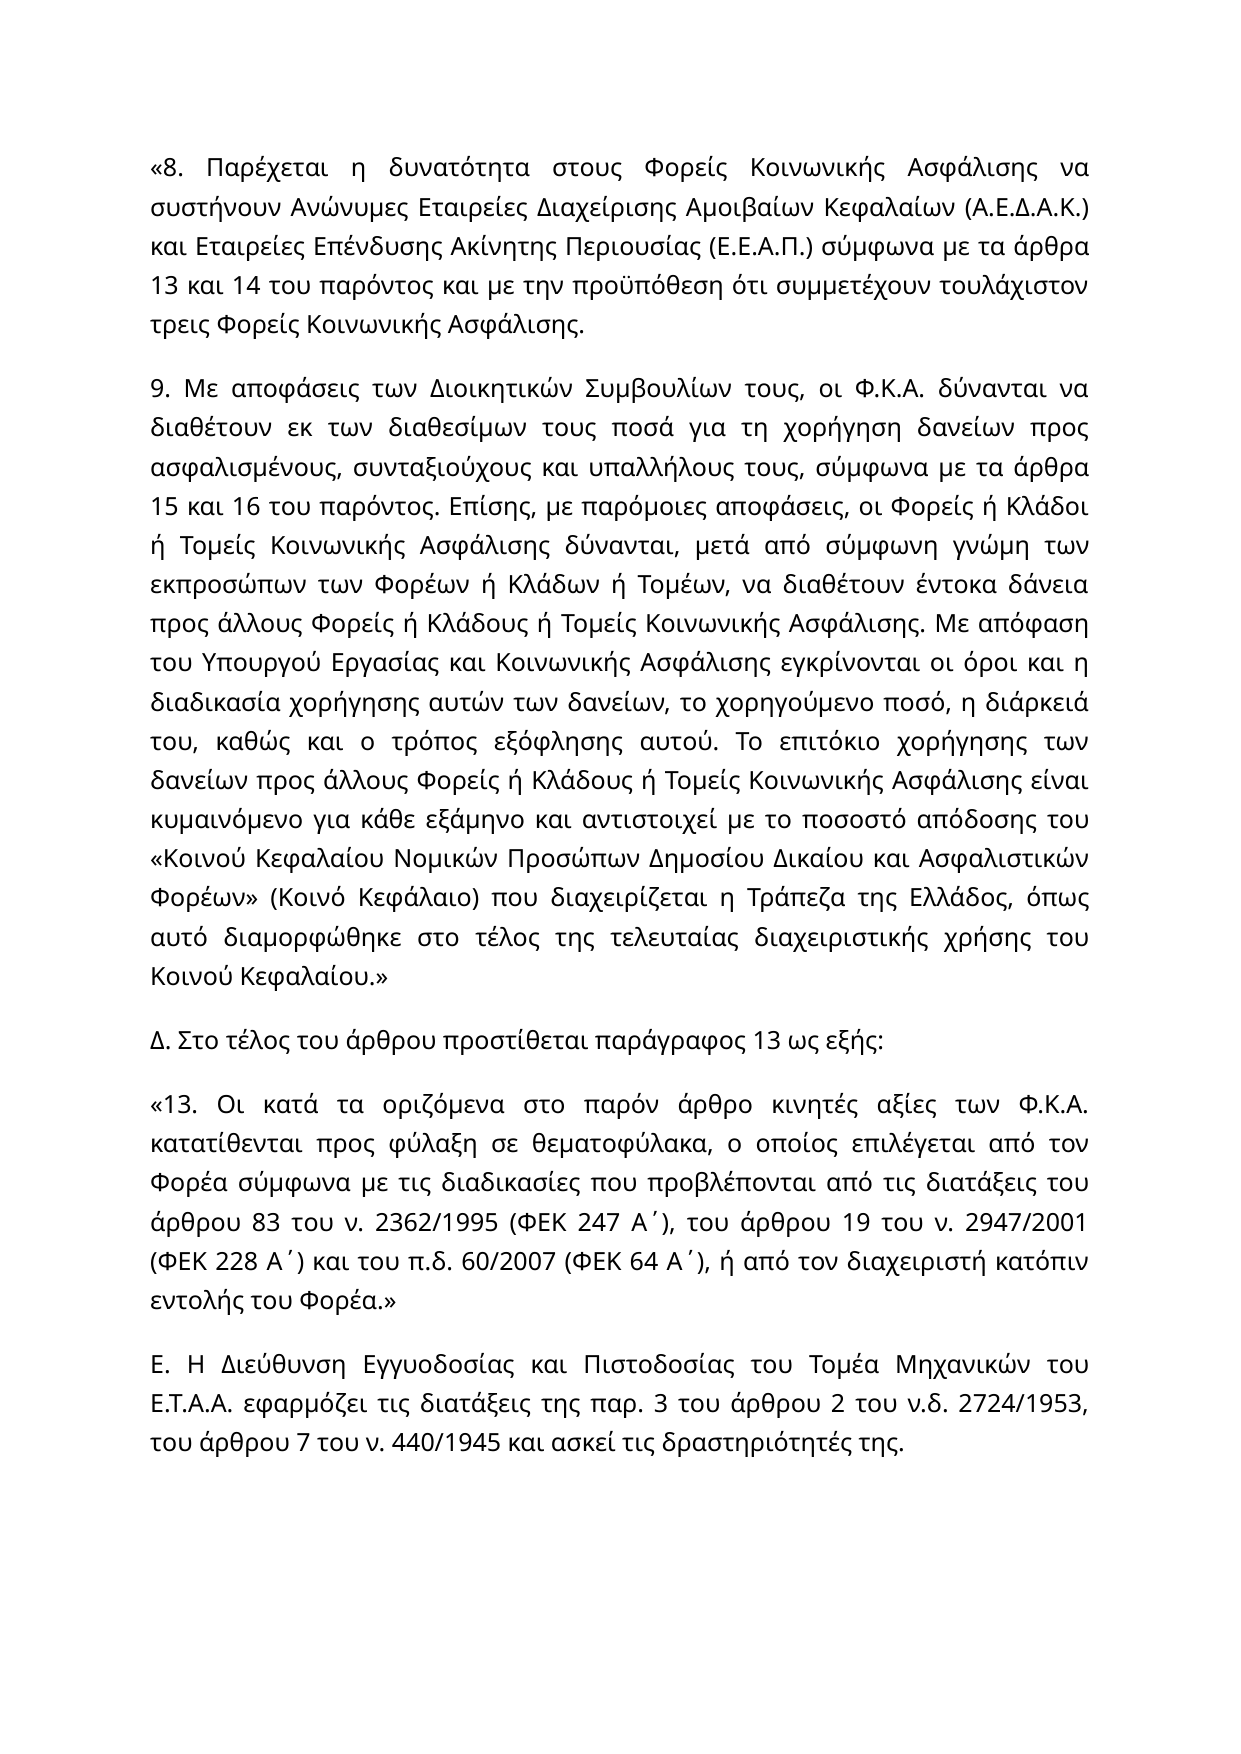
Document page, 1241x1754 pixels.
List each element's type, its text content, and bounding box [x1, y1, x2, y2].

text Ε. Η Διεύθυνση Εγγυοδοσίας και Πιστοδοσίας του Τομέα Μηχανικών του Ε.Τ.Α.Α. εφαρμόζει τις διατάξεις της παρ. 3 του άρθρου 2 του ν.δ. 2724/1953, του άρθρου 7 του ν. 440/1945 και ασκεί τις δραστηριότητές της. [150, 1347, 1090, 1459]
text 9. Με αποφάσεις των Διοικητικών Συμβουλίων τους, οι Φ.Κ.Α. δύνανται να διαθέτουν εκ των διαθεσίμων τους ποσά για τη χορήγηση δανείων προς ασφαλισμένους, συνταξιούχους και υπαλλήλους τους, σύμφωνα με τα άρθρα 15 και 16 του παρόντος. Επίσης, με παρόμοιες αποφάσεις, οι Φορείς ή Κλάδοι ή Τομείς Κοινωνικής Ασφάλισης δύνανται, μετά από σύμφωνη γνώμη των εκπροσώπων των Φορέων ή Κλάδων ή Τομέων, να διαθέτουν έντοκα δάνεια προς άλλους Φορείς ή Κλάδους ή Τομείς Κοινωνικής Ασφάλισης. Με απόφαση του Υπουργού Εργασίας και Κοινωνικής Ασφάλισης εγκρίνονται οι όροι και η διαδικασία χορήγησης αυτών των δανείων, το χορηγούμενο ποσό, η διάρκειά του, καθώς και ο τρόπος εξόφλησης αυτού. Το επιτόκιο χορήγησης των δανείων προς άλλους Φορείς ή Κλάδους ή Τομείς Κοινωνικής Ασφάλισης είναι κυμαινόμενο για κάθε εξάμηνο και αντιστοιχεί με το ποσοστό απόδοσης του «Κοινού Κεφαλαίου Νομικών Προσώπων Δημοσίου Δικαίου και Ασφαλιστικών Φορέων» (Κοινό Κεφάλαιο) που διαχειρίζεται η Τράπεζα της Ελλάδος, όπως αυτό διαμορφώθηκε στο τέλος της τελευταίας διαχειριστικής χρήσης του Κοινού Κεφαλαίου.» [150, 371, 1090, 992]
text Δ. Στο τέλος του άρθρου προστίθεται παράγραφος 13 ως εξής: [150, 1022, 1090, 1057]
text «13. Οι κατά τα οριζόμενα στο παρόν άρθρο κινητές αξίες των Φ.Κ.Α. κατατίθενται προς φύλαξη σε θεματοφύλακα, ο οποίος επιλέγεται από τον Φορέα σύμφωνα με τις διαδικασίες που προβλέπονται από τις διατάξεις του άρθρου 83 του ν. 2362/1995 (ΦΕΚ 247 Α΄), του άρθρου 19 του ν. 2947/2001 (ΦΕΚ 228 Α΄) και του π.δ. 60/2007 (ΦΕΚ 64 Α΄), ή από τον διαχειριστή κατόπιν εντολής του Φορέα.» [150, 1087, 1090, 1317]
text «8. Παρέχεται η δυνατότητα στους Φορείς Κοινωνικής Ασφάλισης να συστήνουν Ανώνυμες Εταιρείες Διαχείρισης Αμοιβαίων Κεφαλαίων (Α.Ε.Δ.Α.Κ.) και Εταιρείες Επένδυσης Ακίνητης Περιουσίας (Ε.Ε.Α.Π.) σύμφωνα με τα άρθρα 13 και 14 του παρόντος και με την προϋπόθεση ότι συμμετέχουν τουλάχιστον τρεις Φορείς Κοινωνικής Ασφάλισης. [150, 150, 1090, 341]
